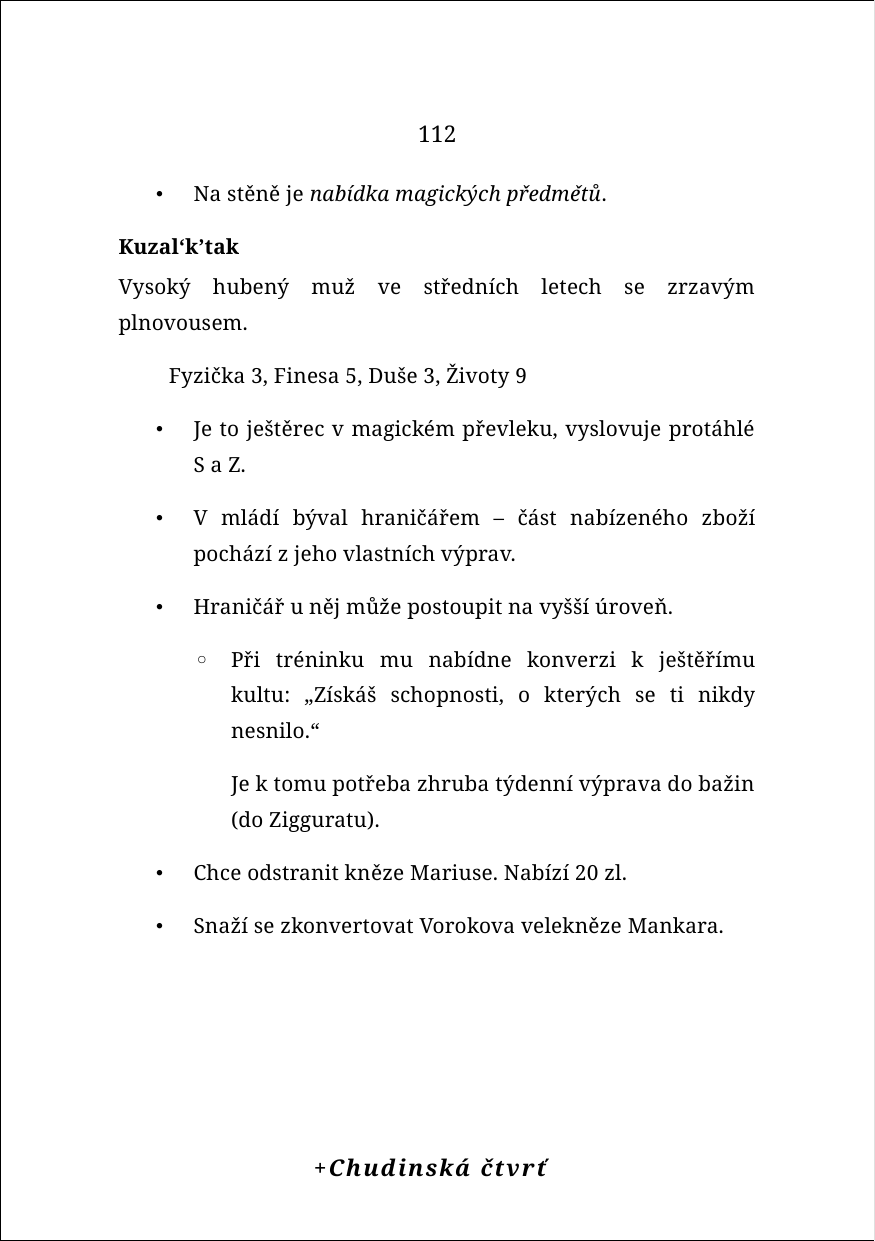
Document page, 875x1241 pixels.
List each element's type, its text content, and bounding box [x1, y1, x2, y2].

list Snaží se zkonvertovat Vorokova velekněze Mankara. [156, 911, 756, 940]
list Hraničář u něj může postoupit na vyšší úroveň. [156, 592, 756, 620]
list V mládí býval hraničářem – část nabízeného zboží pochází z jeho vlastních výprav. [156, 503, 756, 567]
list Chce odstranit kněze Mariuse. Nabízí 20 zl. [156, 858, 756, 887]
list Je to ještěrec v magickém převleku, vyslovuje protáhlé S a Z. [156, 414, 756, 478]
list Na stěně je nabídka magických předmětů. [156, 179, 756, 207]
list Při tréninku mu nabídne konverzi k ještěřímu kultu: „Získáš schopnosti, o kterých se ti nikdy nesnilo.“ [193, 645, 756, 744]
subtitle Kuzal‘k’tak [118, 232, 756, 261]
list Je k tomu potřeba zhruba týdenní výprava do bažin (do Zigguratu). [193, 769, 756, 833]
text Fyzička 3, Finesa 5, Duše 3, Životy 9 [168, 361, 756, 389]
text Vysoký hubený muž ve středních letech se zrzavým plnovousem. [118, 272, 756, 336]
